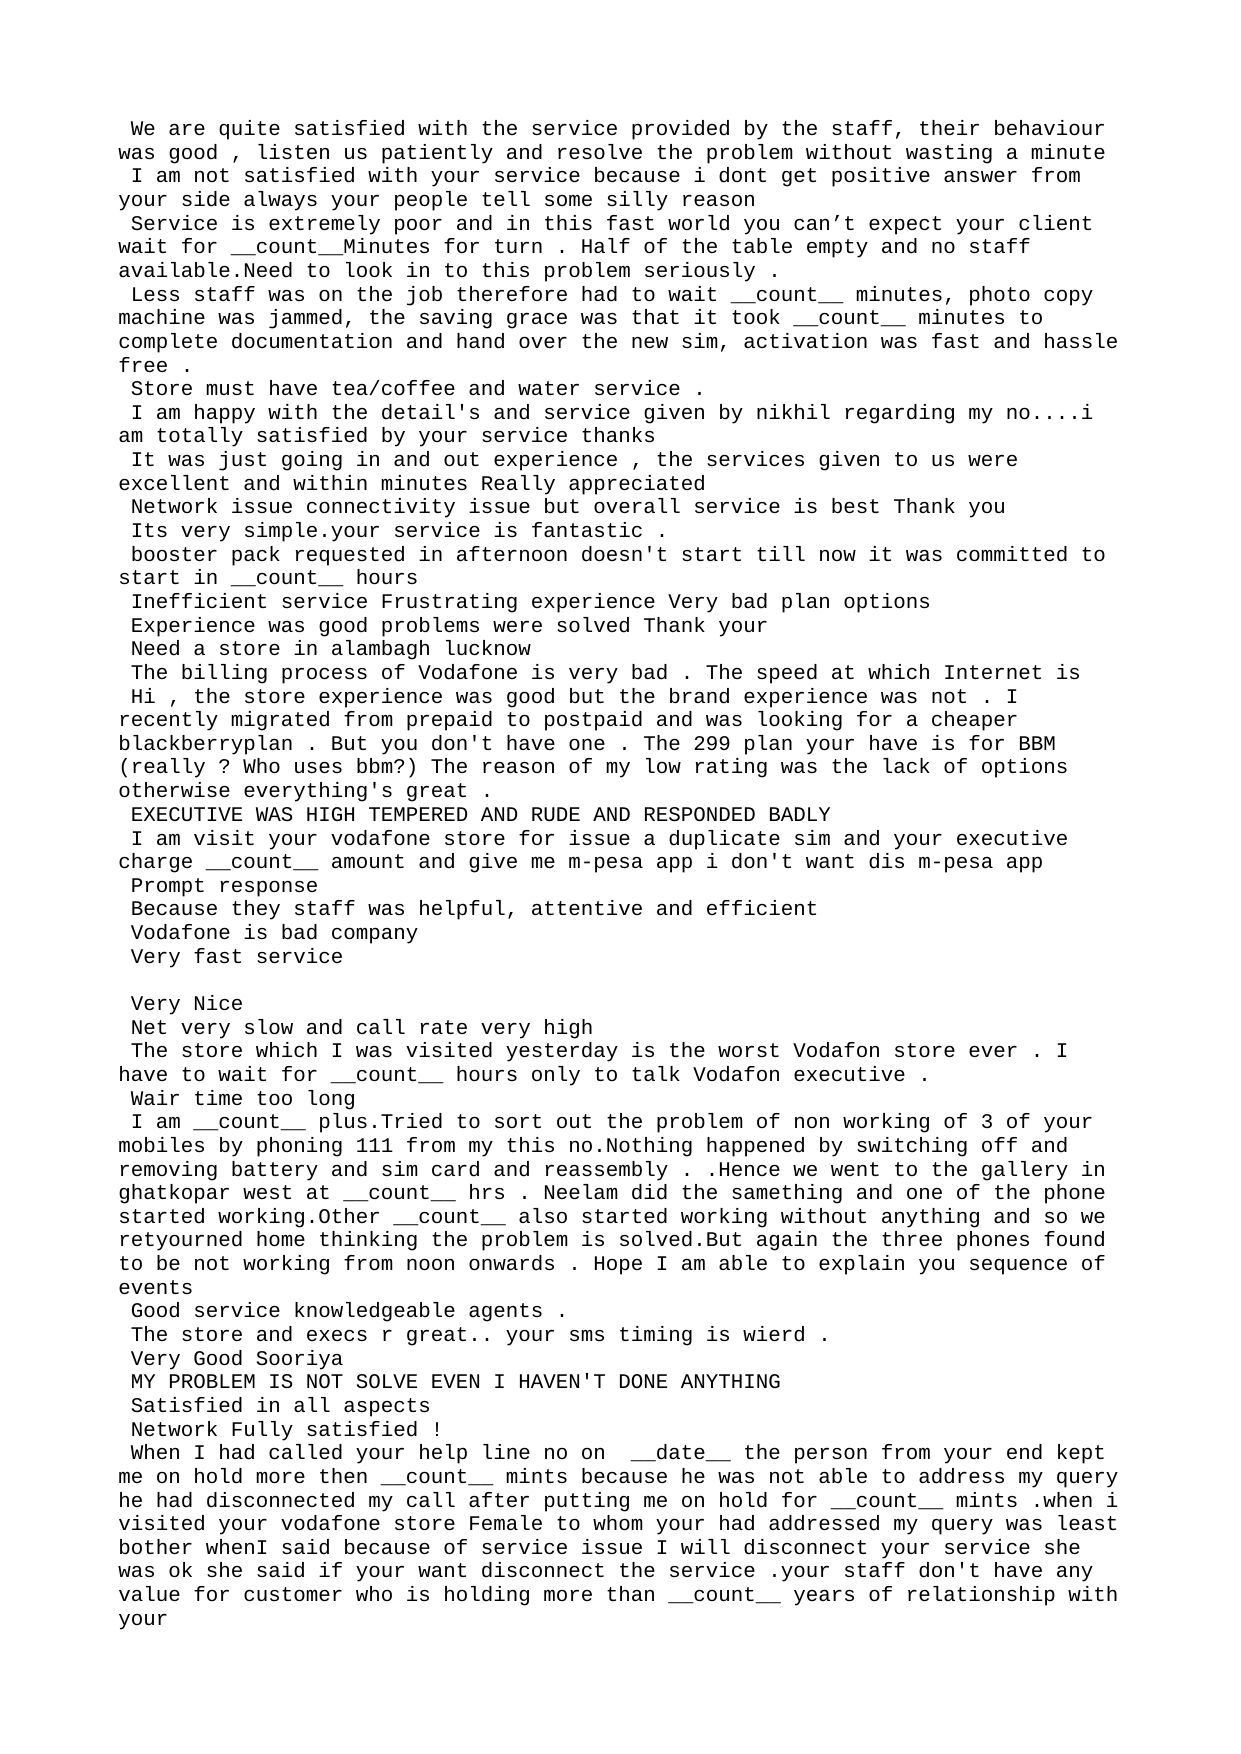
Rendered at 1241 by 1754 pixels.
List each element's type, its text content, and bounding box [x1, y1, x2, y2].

text EXECUTIVE WAS HIGH TEMPERED AND RUDE AND RESPONDED BADLY [118, 804, 1122, 827]
text When I had called your help line no on __date__ the person from your end kept me on hold more then __count__ mints because he was not able to address my query he had disconnected my call after putting me on hold for __count__ mints .when i visited your vodafone store Female to whom your had addressed my query was least bother whenI said because of service issue I will disconnect your service she was ok she said if your want disconnect the service .your staff don't have any value for customer who is holding more than __count__ years of relationship with your [118, 1442, 1122, 1631]
text The billing process of Vodafone is very bad . The speed at which Internet is [118, 662, 1122, 686]
text Store must have tea/coffee and water service . [118, 378, 1122, 402]
text Net very slow and call rate very high [118, 1017, 1122, 1040]
text Hi , the store experience was good but the brand experience was not . I recently migrated from prepaid to postpaid and was looking for a cheaper blackberryplan . But you don't have one . The 299 plan your have is for BBM (really ? Who uses bbm?) The reason of my low rating was the lack of options otherwise everything's great . [118, 686, 1122, 804]
text I am visit your vodafone store for issue a duplicate sim and your executive charge __count__ amount and give me m-pesa app i don't want dis m-pesa app [118, 827, 1122, 875]
text Network issue connectivity issue but overall service is best Thank you [118, 496, 1122, 520]
text Very Nice [118, 993, 1122, 1017]
text Satisfied in all aspects [118, 1395, 1122, 1419]
text Good service knowledgeable agents . [118, 1300, 1122, 1324]
text Wair time too long [118, 1088, 1122, 1111]
text Less staff was on the job therefore had to wait __count__ minutes, photo copy machine was jammed, the saving grace was that it took __count__ minutes to complete documentation and hand over the new sim, activation was fast and hassle free . [118, 284, 1122, 378]
text The store which I was visited yesterday is the worst Vodafon store ever . I have to wait for __count__ hours only to talk Vodafon executive . [118, 1040, 1122, 1088]
text Experience was good problems were solved Thank your [118, 615, 1122, 638]
text The store and execs r great.. your sms timing is wierd . [118, 1324, 1122, 1348]
text It was just going in and out experience , the services given to us were excellent and within minutes Really appreciated [118, 449, 1122, 496]
text Its very simple.your service is fantastic . [118, 520, 1122, 544]
text We are quite satisfied with the service provided by the staff, their behaviour was good , listen us patiently and resolve the problem without wasting a minute [118, 118, 1122, 165]
text Because they staff was helpful, attentive and efficient [118, 898, 1122, 922]
text I am __count__ plus.Tried to sort out the problem of non working of 3 of your mobiles by phoning 111 from my this no.Nothing happened by switching off and removing battery and sim card and reassembly . .Hence we went to the gallery in ghatkopar west at __count__ hrs . Neelam did the samething and one of the phone started working.Other __count__ also started working without anything and so we retyourned home thinking the problem is solved.But again the three phones found to be not working from noon onwards . Hope I am able to explain you sequence of events [118, 1111, 1122, 1300]
text Need a store in alambagh lucknow [118, 638, 1122, 662]
text Service is extremely poor and in this fast world you can’t expect your client wait for __count__Minutes for turn . Half of the table empty and no staff available.Need to look in to this problem seriously . [118, 213, 1122, 284]
text MY PROBLEM IS NOT SOLVE EVEN I HAVEN'T DONE ANYTHING [118, 1371, 1122, 1395]
text Very Good Sooriya [118, 1348, 1122, 1371]
text booster pack requested in afternoon doesn't start till now it was committed to start in __count__ hours [118, 544, 1122, 591]
text Inefficient service Frustrating experience Very bad plan options [118, 591, 1122, 615]
text Very fast service [118, 946, 1122, 969]
text I am not satisfied with your service because i dont get positive answer from your side always your people tell some silly reason [118, 165, 1122, 213]
text Vodafone is bad company [118, 922, 1122, 946]
text Prompt response [118, 875, 1122, 898]
text Network Fully satisfied ! [118, 1419, 1122, 1442]
text I am happy with the detail's and service given by nikhil regarding my no....i am totally satisfied by your service thanks [118, 402, 1122, 449]
